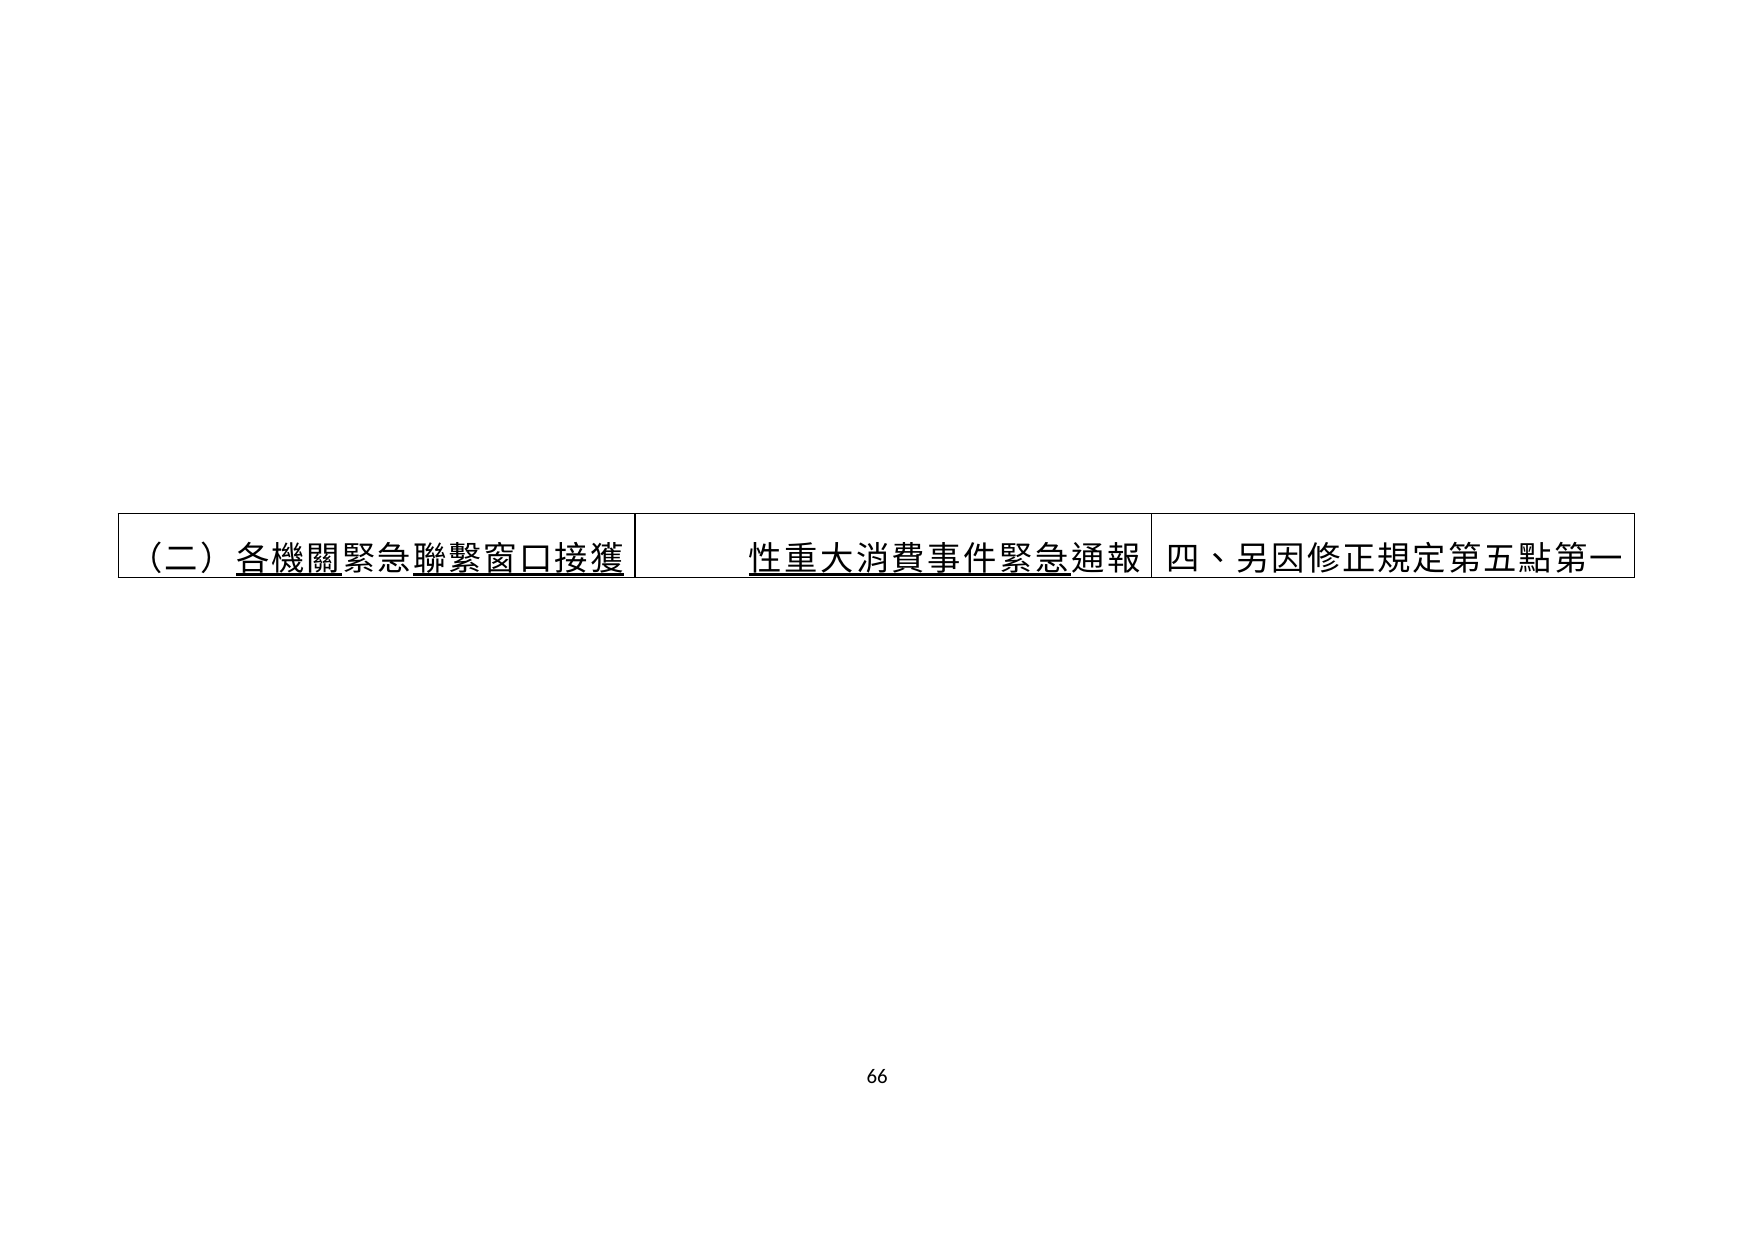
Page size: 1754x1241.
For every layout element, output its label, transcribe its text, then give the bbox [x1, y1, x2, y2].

table_cell 性重大消費事件緊急通報 [636, 514, 1151, 577]
table_cell （二）各機關緊急聯繫窗口接獲 [119, 514, 634, 577]
table_cell 四、另因修正規定第五點第一 [1152, 514, 1634, 577]
